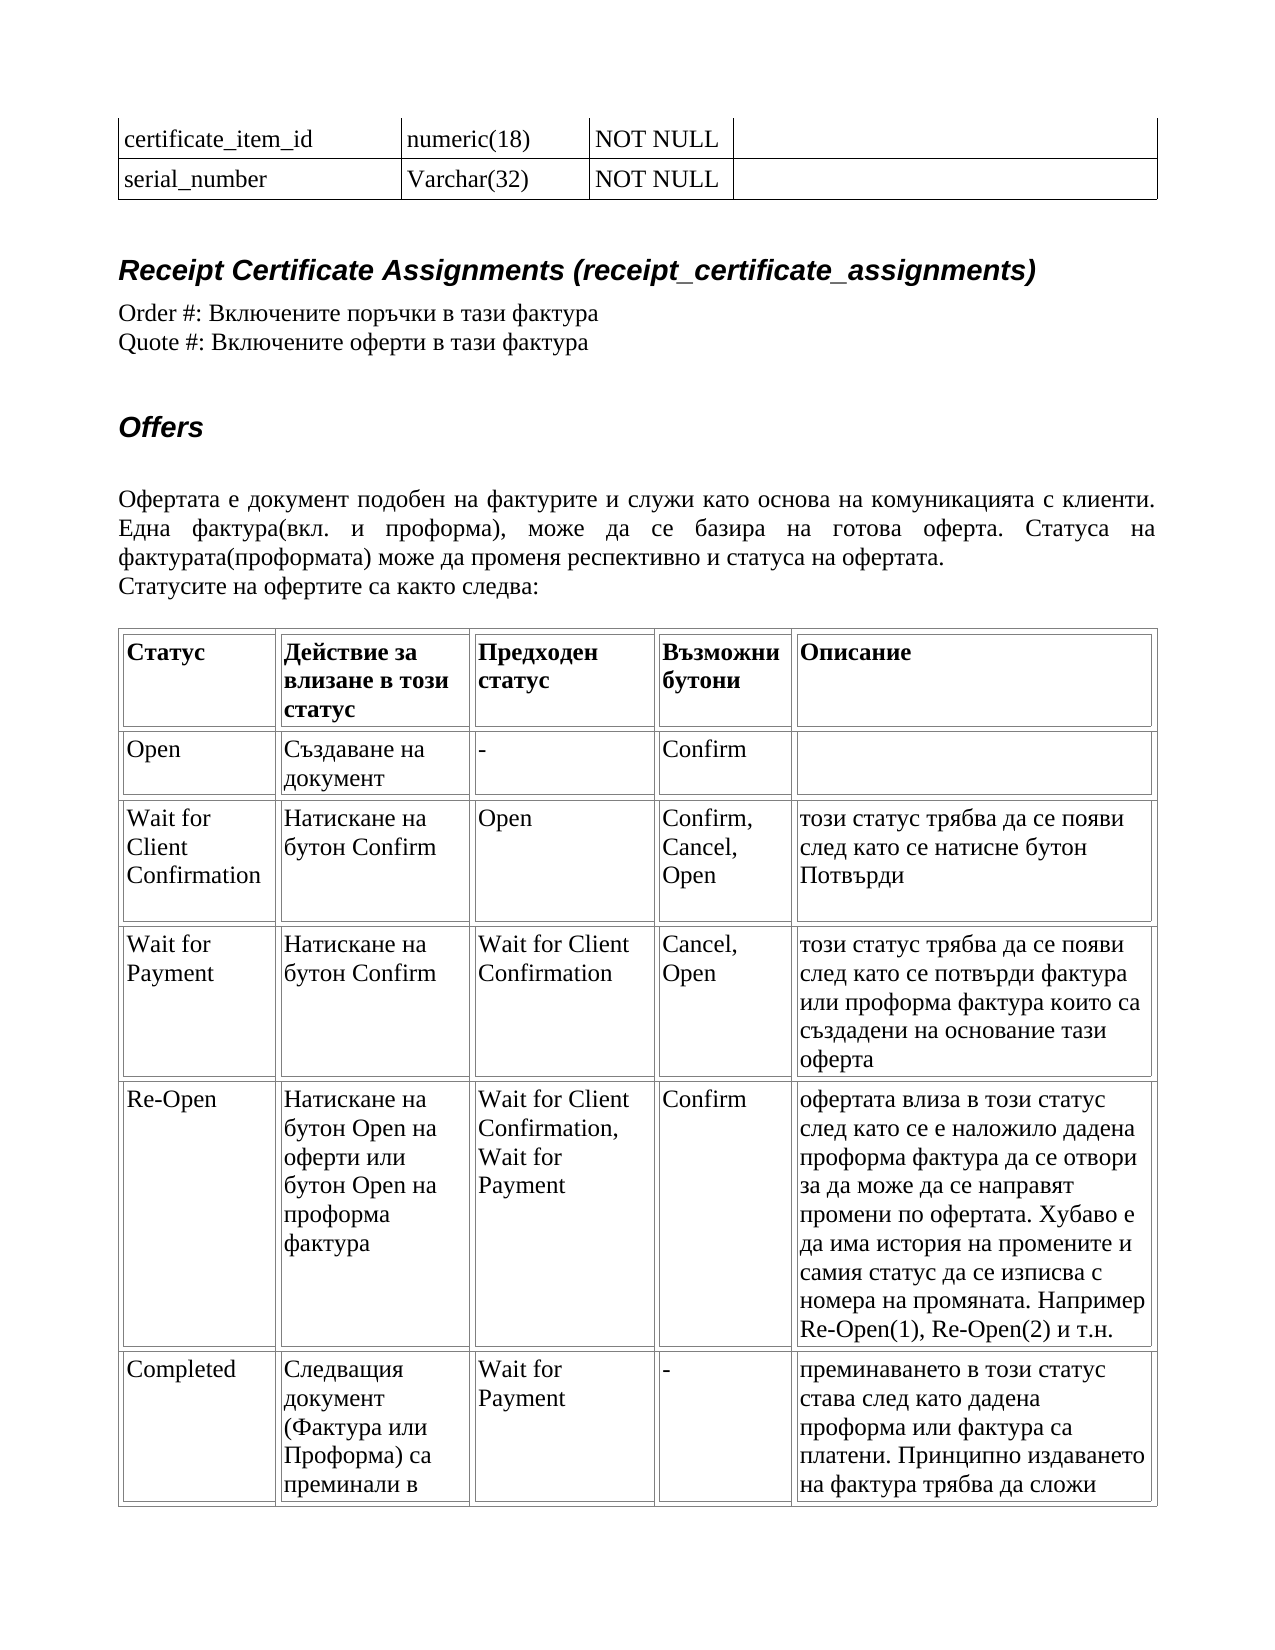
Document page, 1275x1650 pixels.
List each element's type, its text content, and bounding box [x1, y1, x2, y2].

table_cell този статус трябва да се появи след като се натисне бутон Потвърди [792, 801, 1157, 926]
text Quote #: Включените оферти в тази фактура [118, 327, 1157, 356]
subtitle Receipt Certificate Assignments (receipt_certificate_assignments) [118, 252, 1157, 286]
table_cell Varchar(32) [402, 159, 589, 199]
table_cell [798, 732, 1151, 794]
table_cell Wait for Client Confirmation [119, 801, 275, 926]
table_cell Wait for Payment [119, 927, 275, 1081]
table_cell [792, 732, 1157, 800]
table_cell Confirm [655, 732, 791, 800]
subtitle Offers [118, 410, 1157, 443]
table_cell - [660, 1352, 791, 1501]
table_header Описание [792, 629, 1157, 731]
table_cell NOT NULL [590, 118, 733, 158]
table_cell Натискане на бутон Confirm [276, 927, 469, 1081]
text Офертата е документ подобен на фактурите и служи като основа на комуникацията с клиенти. Една фактура(вкл. и проформа), може да се базира на готова оферта. Статуса на фактурата(проформата) може да променя респективно и статуса на офертата. [118, 484, 1157, 571]
text Статусите на офертите са както следва: [118, 571, 1157, 599]
table_header Предходен статус [470, 629, 654, 731]
table_cell Wait for Client Confirmation, Wait for Payment [470, 1082, 654, 1351]
table_cell serial_number [119, 159, 401, 199]
table_cell Натискане на бутон Open на оферти или бутон Open на проформа фактура [276, 1082, 469, 1351]
table_cell - [476, 732, 654, 794]
table_cell NOT NULL [590, 159, 733, 199]
table_cell - [470, 732, 654, 800]
table_cell [734, 159, 1157, 199]
table_cell Създаване на документ [276, 732, 469, 800]
table_cell този статус трябва да се появи след като се потвърди фактура или проформа фактура които са създадени на основание тази оферта [792, 927, 1157, 1081]
table_header Възможни бутони [655, 629, 791, 731]
table_cell numeric(18) [402, 118, 589, 158]
table_cell Wait for Payment [470, 1352, 654, 1506]
text Order #: Включените поръчки в тази фактура [118, 298, 1157, 327]
table_cell Completed [119, 1352, 275, 1506]
table_cell certificate_item_id [119, 118, 401, 158]
table_cell Open [119, 732, 275, 800]
table_cell - [655, 1352, 791, 1506]
table_cell преминаването в този статус става след като дадена проформа или фактура са платени. Принципно издаването на фактура трябва да сложи [792, 1352, 1157, 1506]
table_cell Следващия документ (Фактура или Проформа) са преминали в [276, 1352, 469, 1506]
table_header Статус [119, 629, 275, 731]
table_cell Open [470, 801, 654, 926]
table_cell Wait for Client Confirmation [470, 927, 654, 1081]
table_cell офертата влиза в този статус след като се е наложило дадена проформа фактура да се отвори за да може да се направят промени по офертата. Хубаво е да има история на промените и самия статус да се изписва с номера на промяната. Например Re-Open(1), Re-Open(2) и т.н. [792, 1082, 1157, 1351]
table_cell Confirm [655, 1082, 791, 1351]
table_cell [734, 118, 1157, 158]
table_cell Re-Open [119, 1082, 275, 1351]
table_cell Натискане на бутон Confirm [276, 801, 469, 926]
table_header Действие за влизане в този статус [276, 629, 469, 731]
table_cell Confirm, Cancel, Open [655, 801, 791, 926]
table_cell Cancel, Open [655, 927, 791, 1081]
